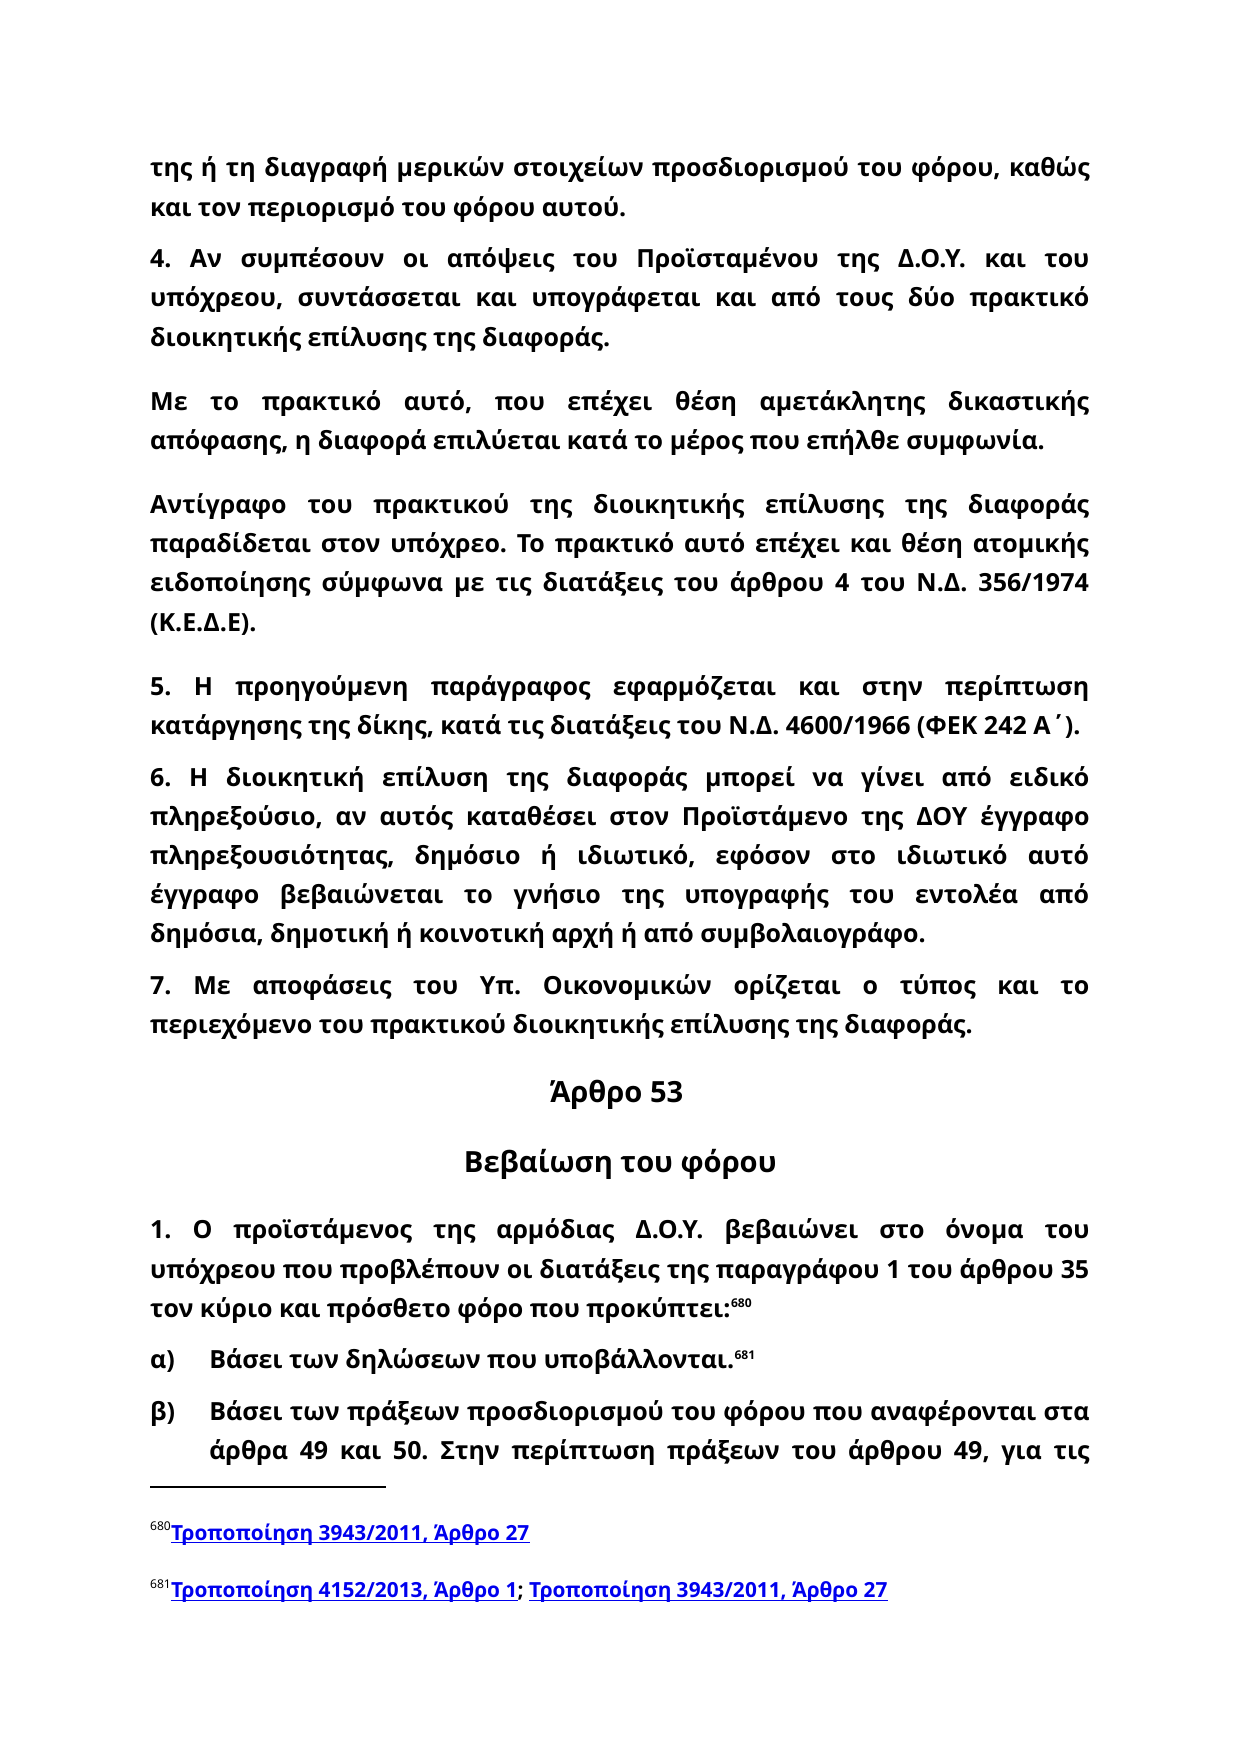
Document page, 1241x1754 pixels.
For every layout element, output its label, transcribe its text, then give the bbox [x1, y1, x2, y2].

text 4. Αν συμπέσουν οι απόψεις του Προϊσταμένου της Δ.Ο.Υ. και του υπόχρεου, συντάσσεται και υπογράφεται και από τους δύο πρακτικό διοικητικής επίλυσης της διαφοράς. [150, 241, 1090, 353]
text 7. Με αποφάσεις του Υπ. Οικονομικών ορίζεται ο τύπος και το περιεχόμενο του πρακτικού διοικητικής επίλυσης της διαφοράς. [150, 967, 1090, 1041]
text 6. Η διοικητική επίλυση της διαφοράς μπορεί να γίνει από ειδικό πληρεξούσιο, αν αυτός καταθέσει στον Προϊστάμενο της ΔΟΥ έγγραφο πληρεξουσιότητας, δημόσιο ή ιδιωτικό, εφόσον στο ιδιωτικό αυτό έγγραφο βεβαιώνεται το γνήσιο της υπογραφής του εντολέα από δημόσια, δημοτική ή κοινοτική αρχή ή από συμβολαιογράφο. [150, 759, 1090, 950]
list β) Βάσει των πράξεων προσδιορισμού του φόρου που αναφέρονται στα άρθρα 49 και 50. Στην περίπτωση πράξεων του άρθρου 49, για τις [150, 1394, 1090, 1467]
text Τροποποίηση 3943/2011, Άρθρο 27 [150, 1518, 1090, 1546]
text της ή τη διαγραφή μερικών στοιχείων προσδιορισμού του φόρου, καθώς και τον περιορισμό του φόρου αυτού. [150, 150, 1090, 223]
text 5. Η προηγούμενη παράγραφος εφαρμόζεται και στην περίπτωση κατάργησης της δίκης, κατά τις διατάξεις του Ν.Δ. 4600/1966 (ΦΕΚ 242 Α΄). [150, 668, 1090, 742]
text Με το πρακτικό αυτό, που επέχει θέση αμετάκλητης δικαστικής απόφασης, η διαφορά επιλύεται κατά το μέρος που επήλθε συμφωνία. [150, 383, 1090, 457]
text Τροποποίηση 4152/2013, Άρθρο 1; Τροποποίηση 3943/2011, Άρθρο 27 [150, 1576, 1090, 1604]
subtitle Βεβαίωση του φόρου [150, 1141, 1090, 1181]
list α) Βάσει των δηλώσεων που υποβάλλονται. [150, 1342, 1090, 1376]
subtitle Άρθρο 53 [150, 1071, 1090, 1111]
text Αντίγραφο του πρακτικού της διοικητικής επίλυσης της διαφοράς παραδίδεται στον υπόχρεο. Το πρακτικό αυτό επέχει και θέση ατομικής ειδοποίησης σύμφωνα με τις διατάξεις του άρθρου 4 του Ν.Δ. 356/1974 (Κ.Ε.Δ.Ε). [150, 487, 1090, 638]
text 1. Ο προϊστάμενος της αρμόδιας Δ.Ο.Υ. βεβαιώνει στο όνομα του υπόχρεου που προβλέπουν οι διατάξεις της παραγράφου 1 του άρθρου 35 τον κύριο και πρόσθετο φόρο που προκύπτει: [150, 1212, 1090, 1324]
